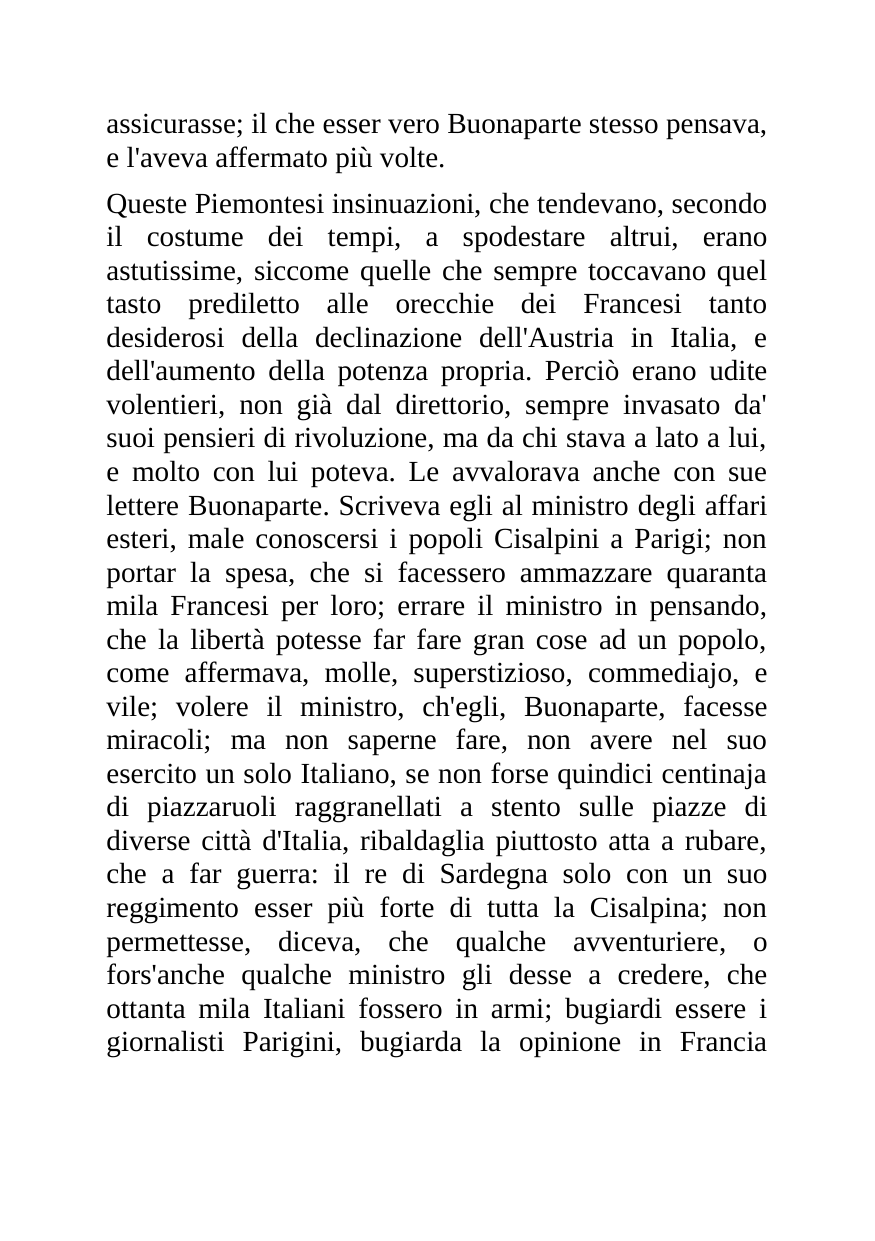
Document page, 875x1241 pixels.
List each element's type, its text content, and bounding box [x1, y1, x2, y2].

text assicurasse; il che esser vero Buonaparte stesso pensava, e l'aveva affermato più volte. [106, 106, 768, 173]
text Queste Piemontesi insinuazioni, che tendevano, secondo il costume dei tempi, a spodestare altrui, erano astutissime, siccome quelle che sempre toccavano quel tasto prediletto alle orecchie dei Francesi tanto desiderosi della declinazione dell'Austria in Italia, e dell'aumento della potenza propria. Perciò erano udite volentieri, non già dal direttorio, sempre invasato da' suoi pensieri di rivoluzione, ma da chi stava a lato a lui, e molto con lui poteva. Le avvalorava anche con sue lettere Buonaparte. Scriveva egli al ministro degli affari esteri, male conoscersi i popoli Cisalpini a Parigi; non portar la spesa, che si facessero ammazzare quaranta mila Francesi per loro; errare il ministro in pensando, che la libertà potesse far fare gran cose ad un popolo, come affermava, molle, superstizioso, commediajo, e vile; volere il ministro, ch'egli, Buonaparte, facesse miracoli; ma non saperne fare, non avere nel suo esercito un solo Italiano, se non forse quindici centinaja di piazzaruoli raggranellati a stento sulle piazze di diverse città d'Italia, ribaldaglia piuttosto atta a rubare, che a far guerra: il re di Sardegna solo con un suo reggimento esser più forte di tutta la Cisalpina; non permettesse, diceva, che qualche avventuriere, o fors'anche qualche ministro gli desse a credere, che ottanta mila Italiani fossero in armi; bugiardi essere i giornalisti Parigini, bugiarda la opinione in Francia [106, 186, 768, 1058]
